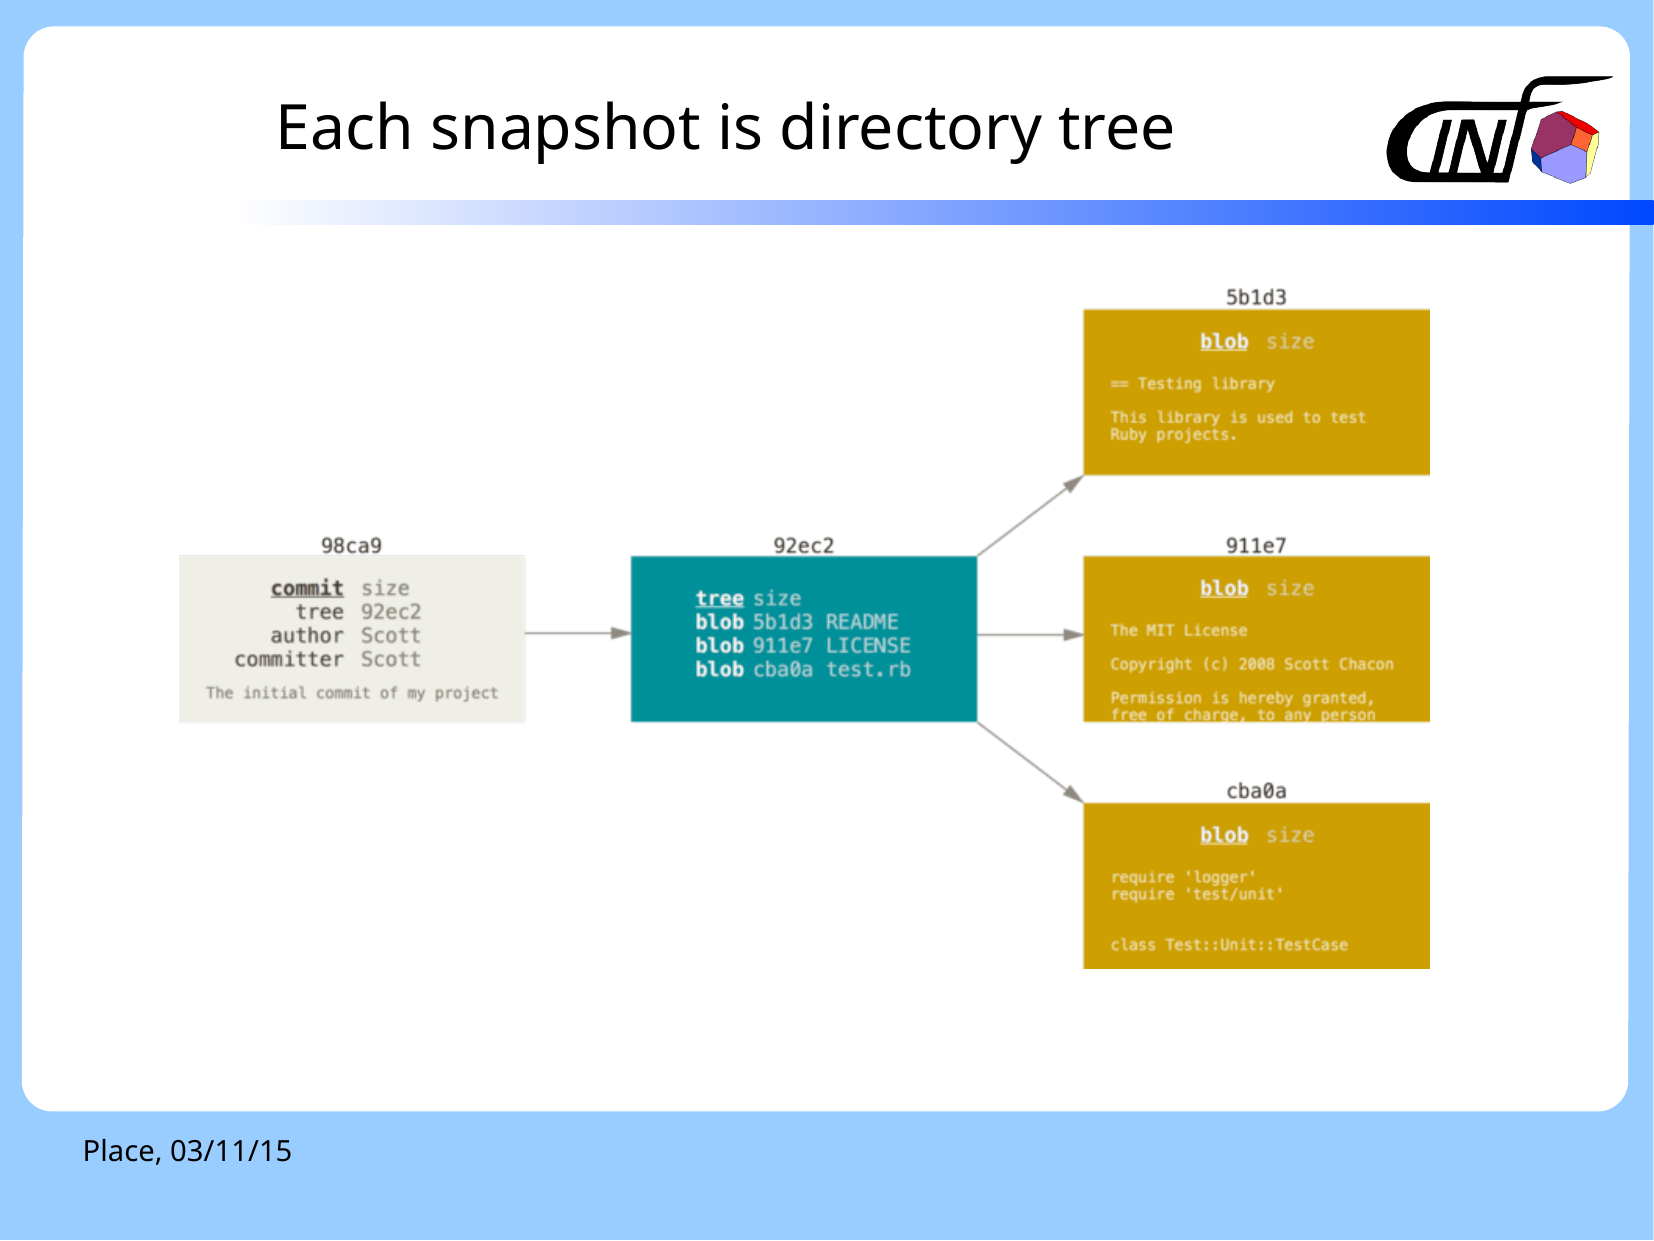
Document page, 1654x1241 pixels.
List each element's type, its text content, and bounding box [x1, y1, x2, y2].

title Each snapshot is directory tree [82, 49, 1371, 201]
picture [1386, 76, 1613, 184]
picture [179, 276, 1430, 969]
